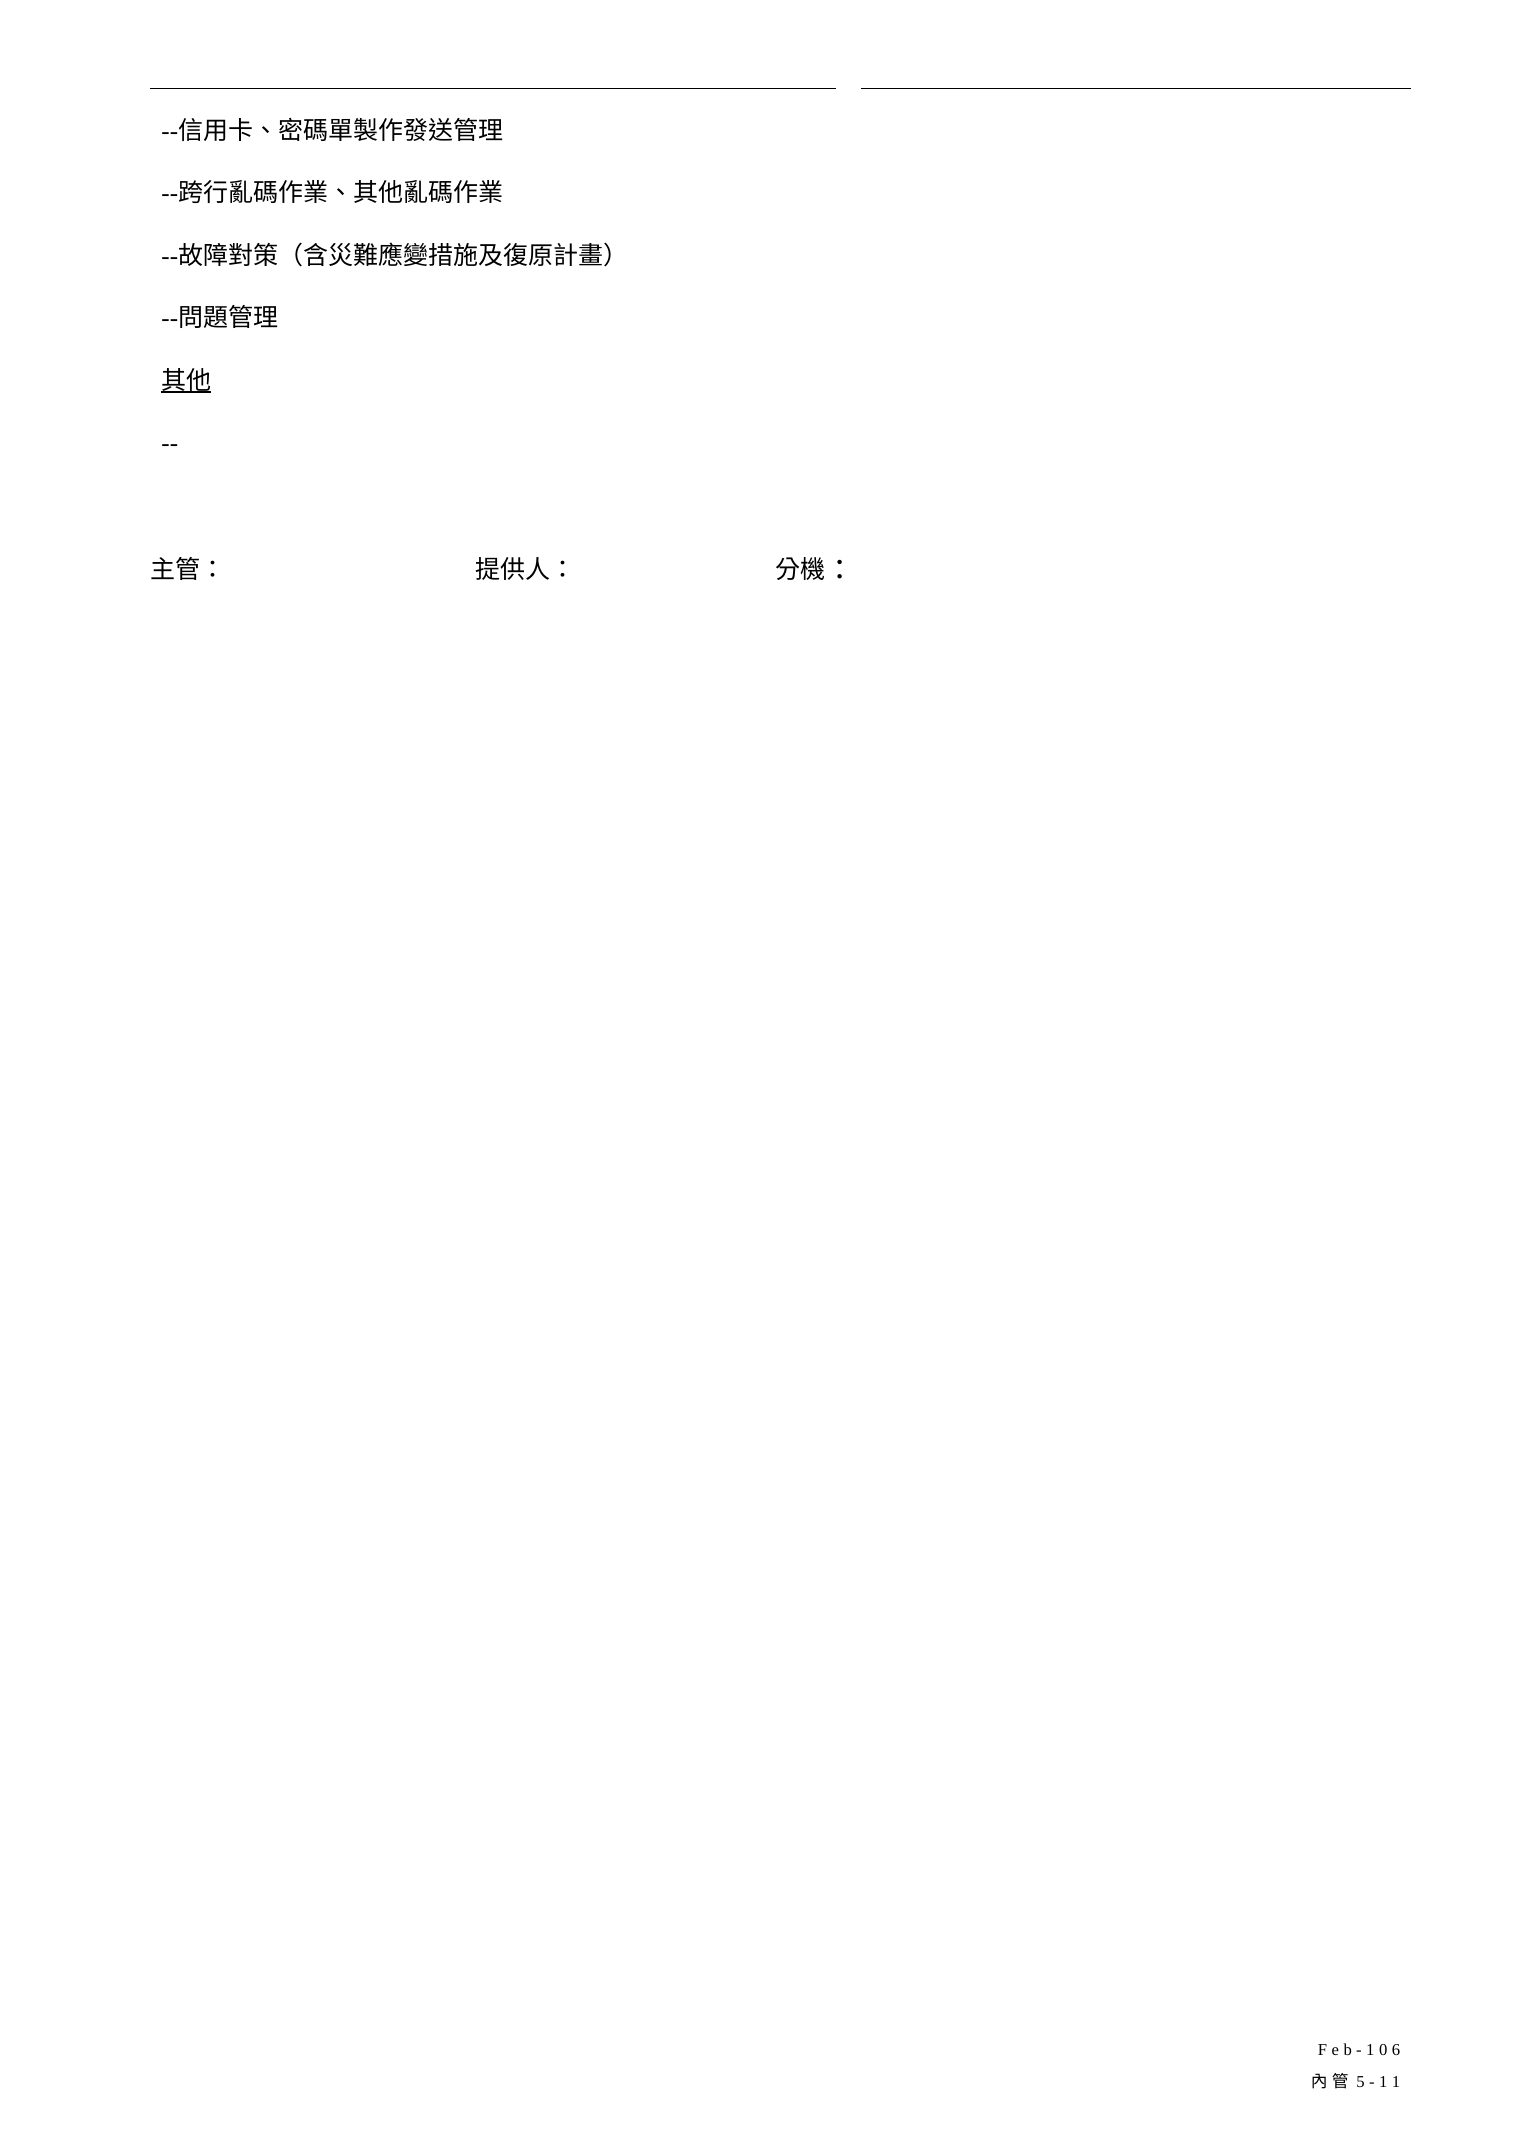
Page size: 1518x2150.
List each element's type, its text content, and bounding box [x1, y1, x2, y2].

table_cell --信用卡、密碼單製作發送管理 --跨行亂碼作業、其他亂碼作業 --故障對策（含災難應變措施及復原計畫） --問題管理 其他 -- [150, 89, 836, 464]
table_cell [836, 88, 861, 464]
text 主管： 提供人： 分機： [150, 526, 1400, 588]
table_cell [861, 89, 1411, 464]
